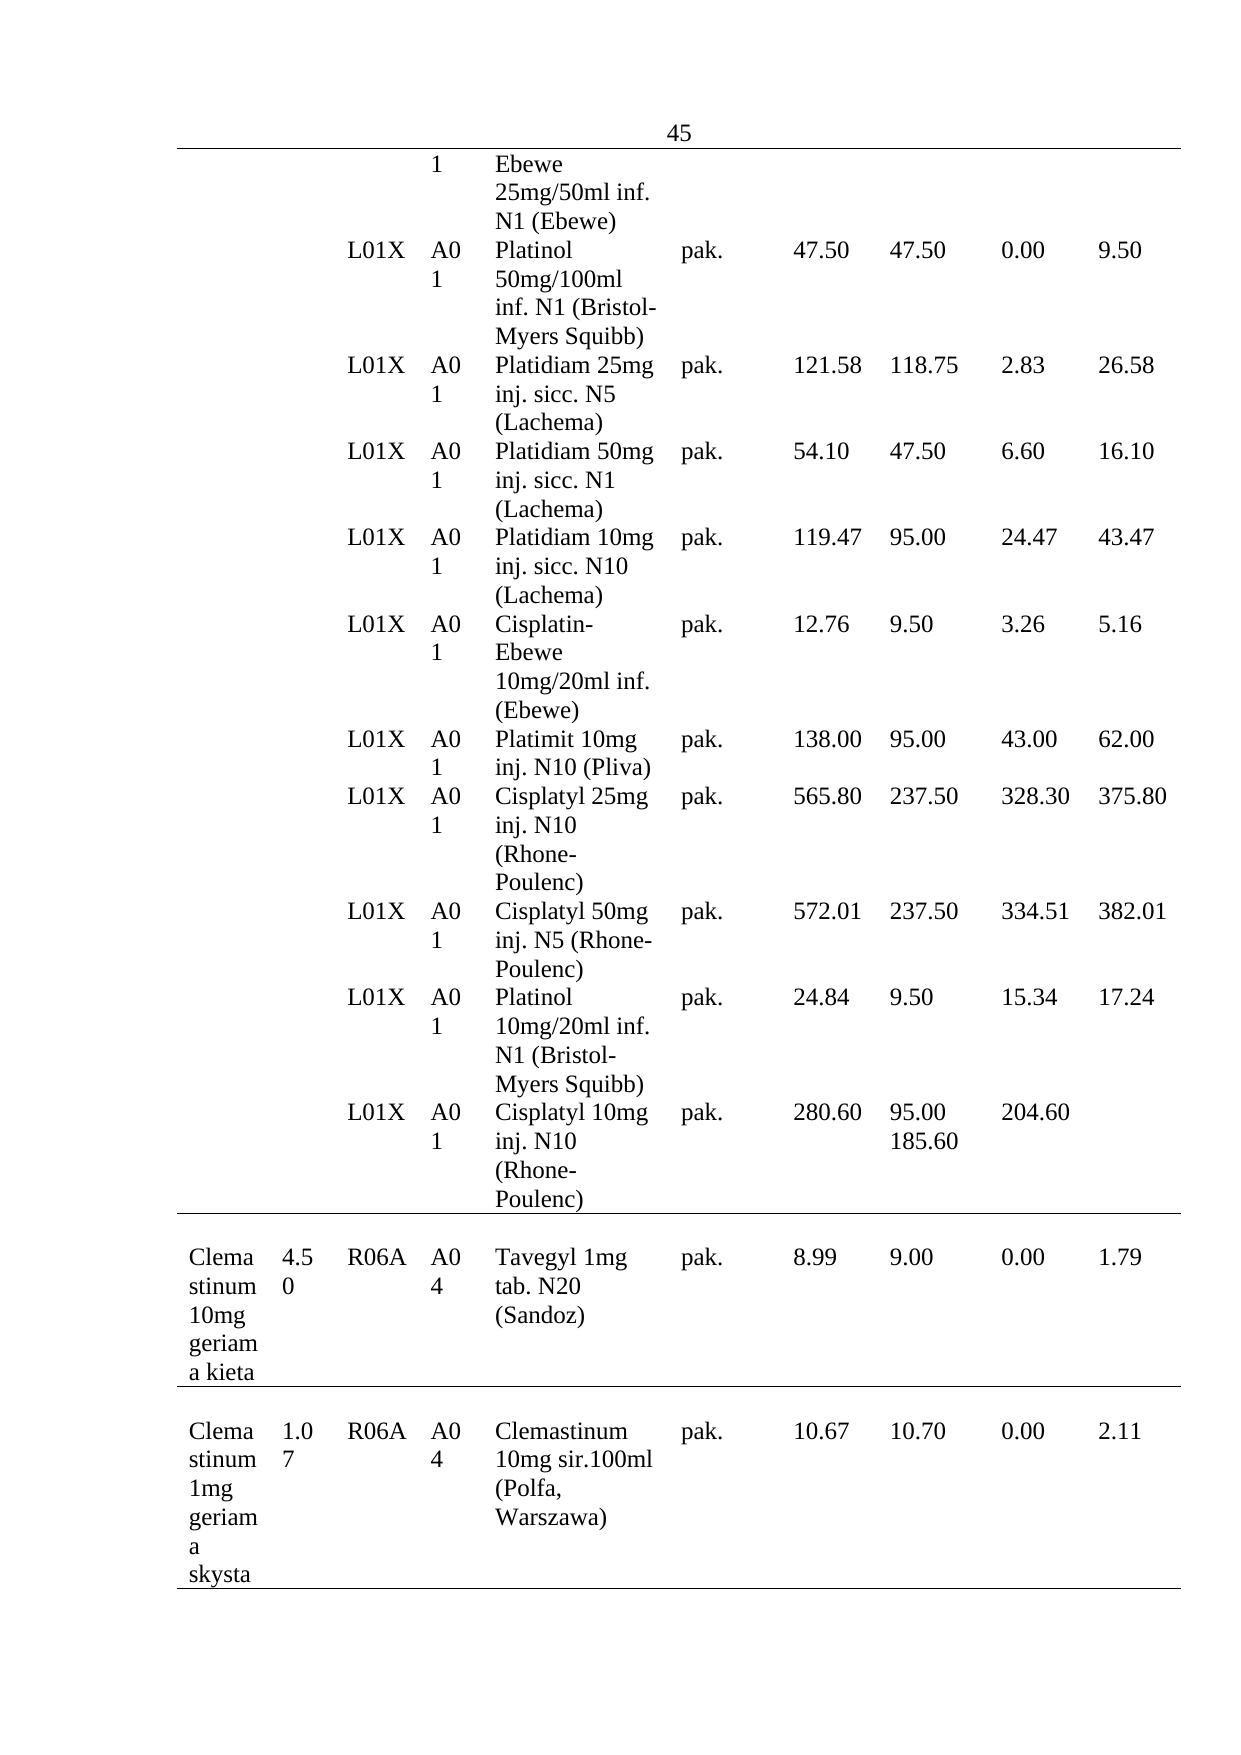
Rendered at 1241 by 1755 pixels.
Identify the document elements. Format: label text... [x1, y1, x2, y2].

table_cell 572.01 [782, 896, 878, 982]
table_cell 334.51 [990, 896, 1087, 982]
table_cell A01 [419, 1098, 483, 1212]
table_cell [177, 781, 271, 896]
table_cell pak. [670, 1416, 782, 1588]
table_cell [782, 149, 878, 235]
table_cell [271, 781, 336, 896]
table_cell 47.50 [782, 235, 878, 350]
table_cell [336, 1214, 419, 1242]
table_cell [271, 724, 336, 781]
table_cell [1087, 1387, 1181, 1416]
table_cell 2.83 [990, 350, 1087, 436]
table_cell [484, 1214, 669, 1242]
table_cell 138.00 [782, 724, 878, 781]
table_cell Cisplatin-Ebewe 10mg/20ml inf.(Ebewe) [484, 609, 669, 724]
table_cell [271, 1387, 336, 1416]
table_cell 24.84 [782, 983, 878, 1097]
table_cell 0.00 [990, 1416, 1087, 1588]
table_cell 119.47 [782, 523, 878, 609]
table_cell 204.60 [990, 1098, 1087, 1212]
table_cell [670, 1214, 782, 1242]
table_cell pak. [670, 896, 782, 982]
table_cell 12.76 [782, 609, 878, 724]
table_cell Clemastinum 1mg geriama skysta [177, 1416, 271, 1588]
table_cell A04 [419, 1416, 483, 1588]
table_cell L01X [336, 781, 419, 896]
table_cell 382.01 [1087, 896, 1181, 982]
table_cell A01 [419, 724, 483, 781]
table_cell [271, 350, 336, 436]
table_cell [878, 149, 990, 235]
table_cell [1087, 1214, 1181, 1242]
table_cell A01 [419, 235, 483, 350]
table_cell A01 [419, 350, 483, 436]
table_cell L01X [336, 436, 419, 522]
table_cell 3.26 [990, 609, 1087, 724]
table_cell 47.50 [878, 436, 990, 522]
table_cell A01 [419, 781, 483, 896]
table_cell 2.11 [1087, 1416, 1181, 1588]
table_cell 54.10 [782, 436, 878, 522]
table_cell 43.47 [1087, 523, 1181, 609]
table_cell pak. [670, 436, 782, 522]
table_cell 17.24 [1087, 983, 1181, 1097]
table_cell [990, 1387, 1087, 1416]
table_cell [670, 149, 782, 235]
table_cell L01X [336, 896, 419, 982]
table_cell Platinol 10mg/20ml inf. N1 (Bristol-Myers Squibb) [484, 983, 669, 1097]
table_cell [336, 149, 419, 235]
table_cell [271, 983, 336, 1097]
table_cell A04 [419, 1242, 483, 1386]
table_cell 118.75 [878, 350, 990, 436]
table_cell 328.30 [990, 781, 1087, 896]
table_cell Cisplatyl 10mg inj. N10 (Rhone-Poulenc) [484, 1098, 669, 1212]
table_cell 8.99 [782, 1242, 878, 1386]
table_cell [177, 609, 271, 724]
table_cell [878, 1214, 990, 1242]
table_cell 1.07 [271, 1416, 336, 1588]
table_cell [271, 149, 336, 235]
table_cell Clemastinum 10mg geriama kieta [177, 1242, 271, 1386]
table_cell L01X [336, 350, 419, 436]
table_cell 237.50 [878, 896, 990, 982]
table_cell A01 [419, 609, 483, 724]
table_cell [878, 1387, 990, 1416]
table_cell [177, 436, 271, 522]
table_cell 9.50 [878, 983, 990, 1097]
table_cell [177, 1214, 271, 1242]
table_cell pak. [670, 983, 782, 1097]
table_cell [271, 896, 336, 982]
table_cell 24.47 [990, 523, 1087, 609]
table_cell L01X [336, 1098, 419, 1212]
table_cell 10.70 [878, 1416, 990, 1588]
table_cell [177, 1098, 271, 1212]
table_cell [177, 983, 271, 1097]
table_cell [670, 1387, 782, 1416]
table_cell Platidiam 50mg inj. sicc. N1 (Lachema) [484, 436, 669, 522]
table_cell 95.00 [878, 523, 990, 609]
table_cell 9.50 [1087, 235, 1181, 350]
table_cell Platidiam 25mg inj. sicc. N5 (Lachema) [484, 350, 669, 436]
table_cell [336, 1387, 419, 1416]
table_cell L01X [336, 983, 419, 1097]
table_cell [782, 1214, 878, 1242]
table_cell Platidiam 10mg inj. sicc. N10 (Lachema) [484, 523, 669, 609]
table_cell L01X [336, 523, 419, 609]
table_cell [990, 149, 1087, 235]
table_cell 4.50 [271, 1242, 336, 1386]
table_cell pak. [670, 235, 782, 350]
table_cell pak. [670, 724, 782, 781]
table_cell 9.50 [878, 609, 990, 724]
table_cell R06A [336, 1416, 419, 1588]
table_cell [419, 1387, 483, 1416]
table_cell 16.10 [1087, 436, 1181, 522]
table_cell 62.00 [1087, 724, 1181, 781]
table_cell L01X [336, 235, 419, 350]
table_cell R06A [336, 1242, 419, 1386]
table_cell [271, 609, 336, 724]
table_cell A01 [419, 896, 483, 982]
table_cell [177, 523, 271, 609]
table_cell Ebewe 25mg/50ml inf. N1 (Ebewe) [484, 149, 669, 235]
table_cell 0.00 [990, 235, 1087, 350]
table_cell pak. [670, 609, 782, 724]
table_cell pak. [670, 350, 782, 436]
table_cell 1 [419, 149, 483, 235]
table_cell [177, 724, 271, 781]
table_cell Platinol 50mg/100ml inf. N1 (Bristol-Myers Squibb) [484, 235, 669, 350]
table_cell [177, 896, 271, 982]
table_cell 9.00 [878, 1242, 990, 1386]
table_cell [271, 436, 336, 522]
table_cell [782, 1387, 878, 1416]
table_cell 237.50 [878, 781, 990, 896]
table_cell [419, 1214, 483, 1242]
table_cell pak. [670, 1242, 782, 1386]
table_cell [271, 523, 336, 609]
table_cell Clemastinum 10mg sir.100ml (Polfa, Warszawa) [484, 1416, 669, 1588]
table_cell A01 [419, 523, 483, 609]
table_cell Tavegyl 1mg tab. N20 (Sandoz) [484, 1242, 669, 1386]
table_cell Platimit 10mg inj. N10 (Pliva) [484, 724, 669, 781]
table_cell 26.58 [1087, 350, 1181, 436]
table_cell 95.00 [878, 724, 990, 781]
table_cell 375.80 [1087, 781, 1181, 896]
table_cell 15.34 [990, 983, 1087, 1097]
table_cell 47.50 [878, 235, 990, 350]
table_cell [271, 235, 336, 350]
table_cell 1.79 [1087, 1242, 1181, 1386]
table_cell 565.80 [782, 781, 878, 896]
table_cell Cisplatyl 50mg inj. N5 (Rhone-Poulenc) [484, 896, 669, 982]
table_cell Cisplatyl 25mg inj. N10 (Rhone-Poulenc) [484, 781, 669, 896]
table_cell L01X [336, 724, 419, 781]
table_cell 95.00 185.60 [878, 1098, 990, 1212]
table_cell 10.67 [782, 1416, 878, 1588]
table_cell 5.16 [1087, 609, 1181, 724]
table_cell [484, 1387, 669, 1416]
table_cell pak. [670, 523, 782, 609]
table_cell [271, 1098, 336, 1212]
table_cell [177, 149, 271, 235]
table_cell 6.60 [990, 436, 1087, 522]
table_cell pak. [670, 1098, 782, 1212]
table_cell L01X [336, 609, 419, 724]
table_cell 0.00 [990, 1242, 1087, 1386]
table_cell 121.58 [782, 350, 878, 436]
table_cell [177, 350, 271, 436]
table_cell [177, 1387, 271, 1416]
table_cell [177, 235, 271, 350]
table_cell 43.00 [990, 724, 1087, 781]
table_cell [1087, 149, 1181, 235]
table_cell 280.60 [782, 1098, 878, 1212]
table_cell A01 [419, 983, 483, 1097]
table_cell [1087, 1098, 1181, 1212]
table_cell A01 [419, 436, 483, 522]
table_cell [271, 1214, 336, 1242]
table_cell pak. [670, 781, 782, 896]
table_cell [990, 1214, 1087, 1242]
